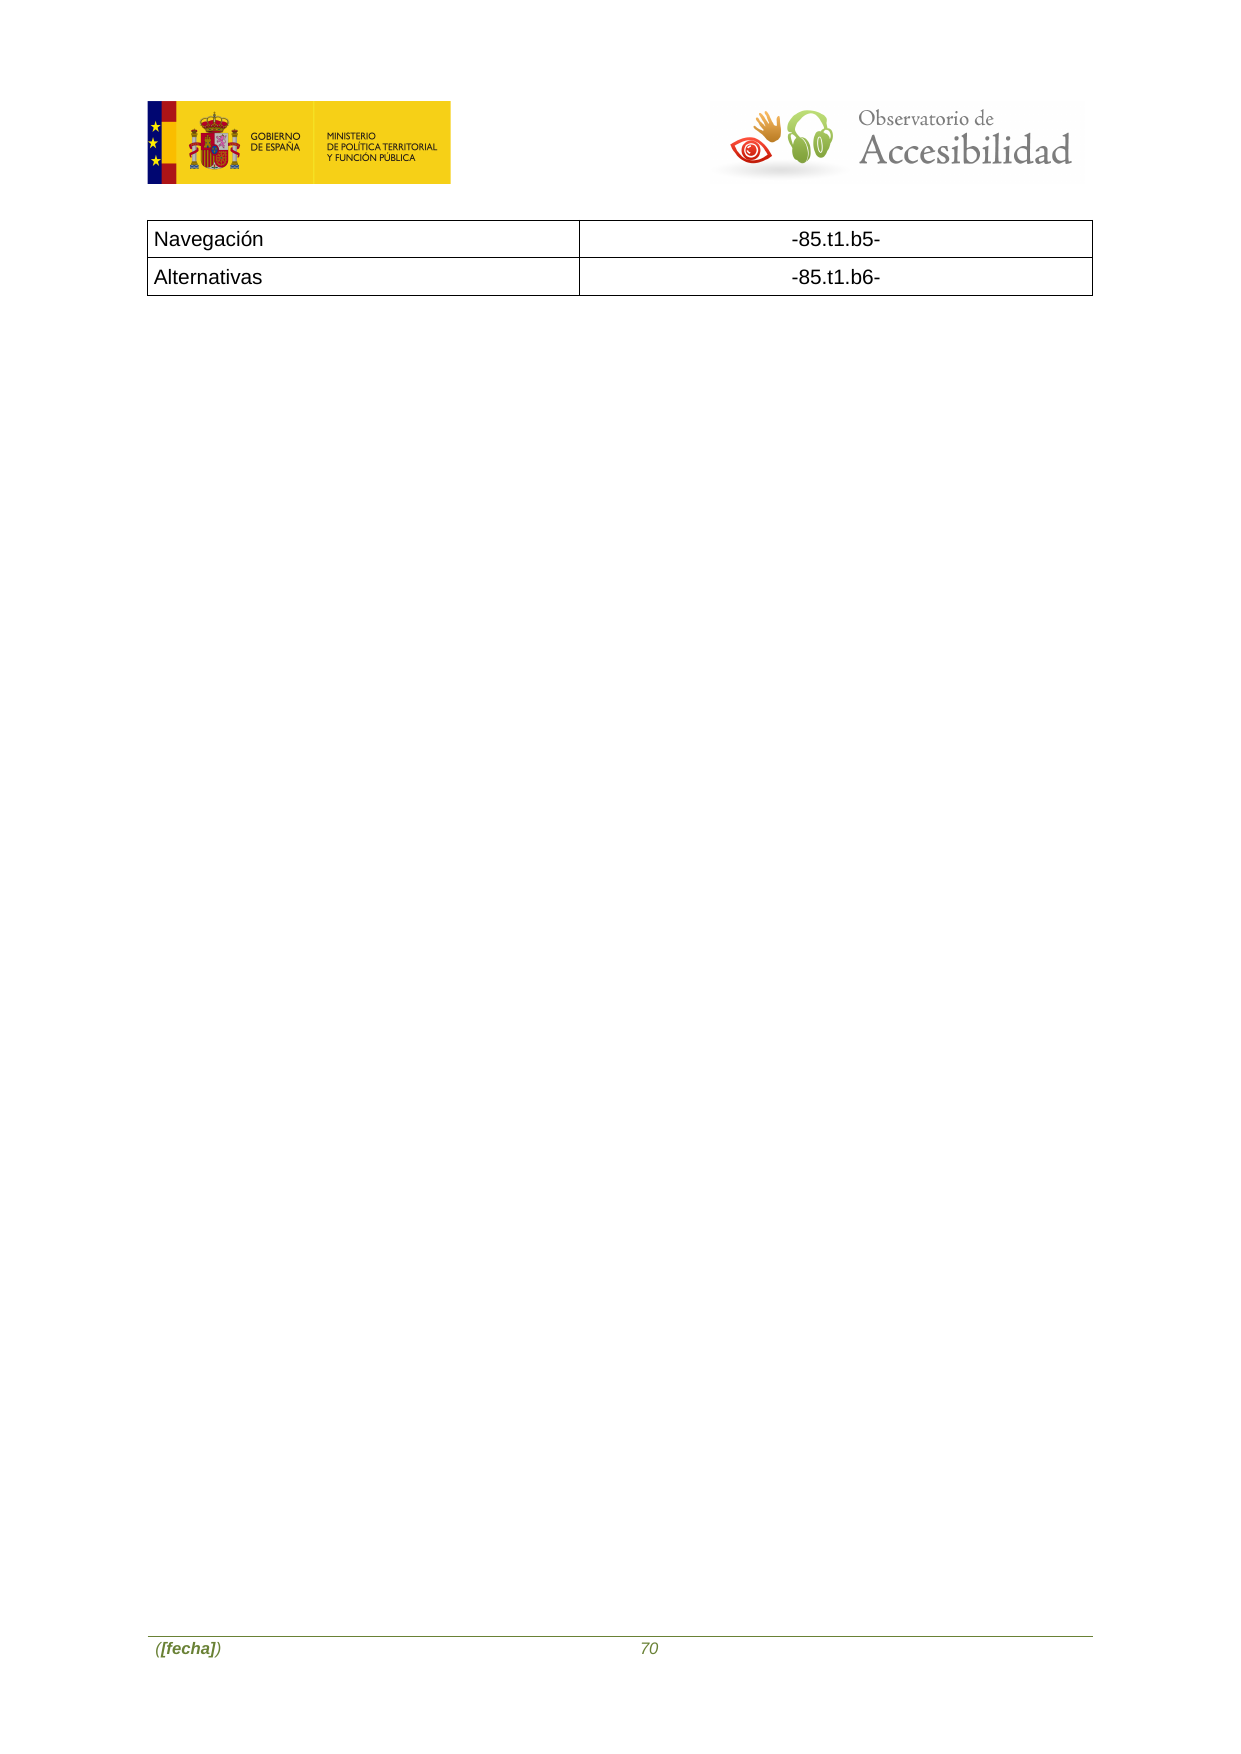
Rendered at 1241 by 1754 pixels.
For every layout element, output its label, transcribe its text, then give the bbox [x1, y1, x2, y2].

table_cell -85.t1.b5- [580, 221, 1092, 257]
picture [147, 101, 451, 184]
picture [710, 101, 1086, 184]
table_cell Navegación [148, 221, 579, 257]
table_cell Alternativas [148, 258, 579, 295]
table_cell -85.t1.b6- [580, 258, 1092, 295]
